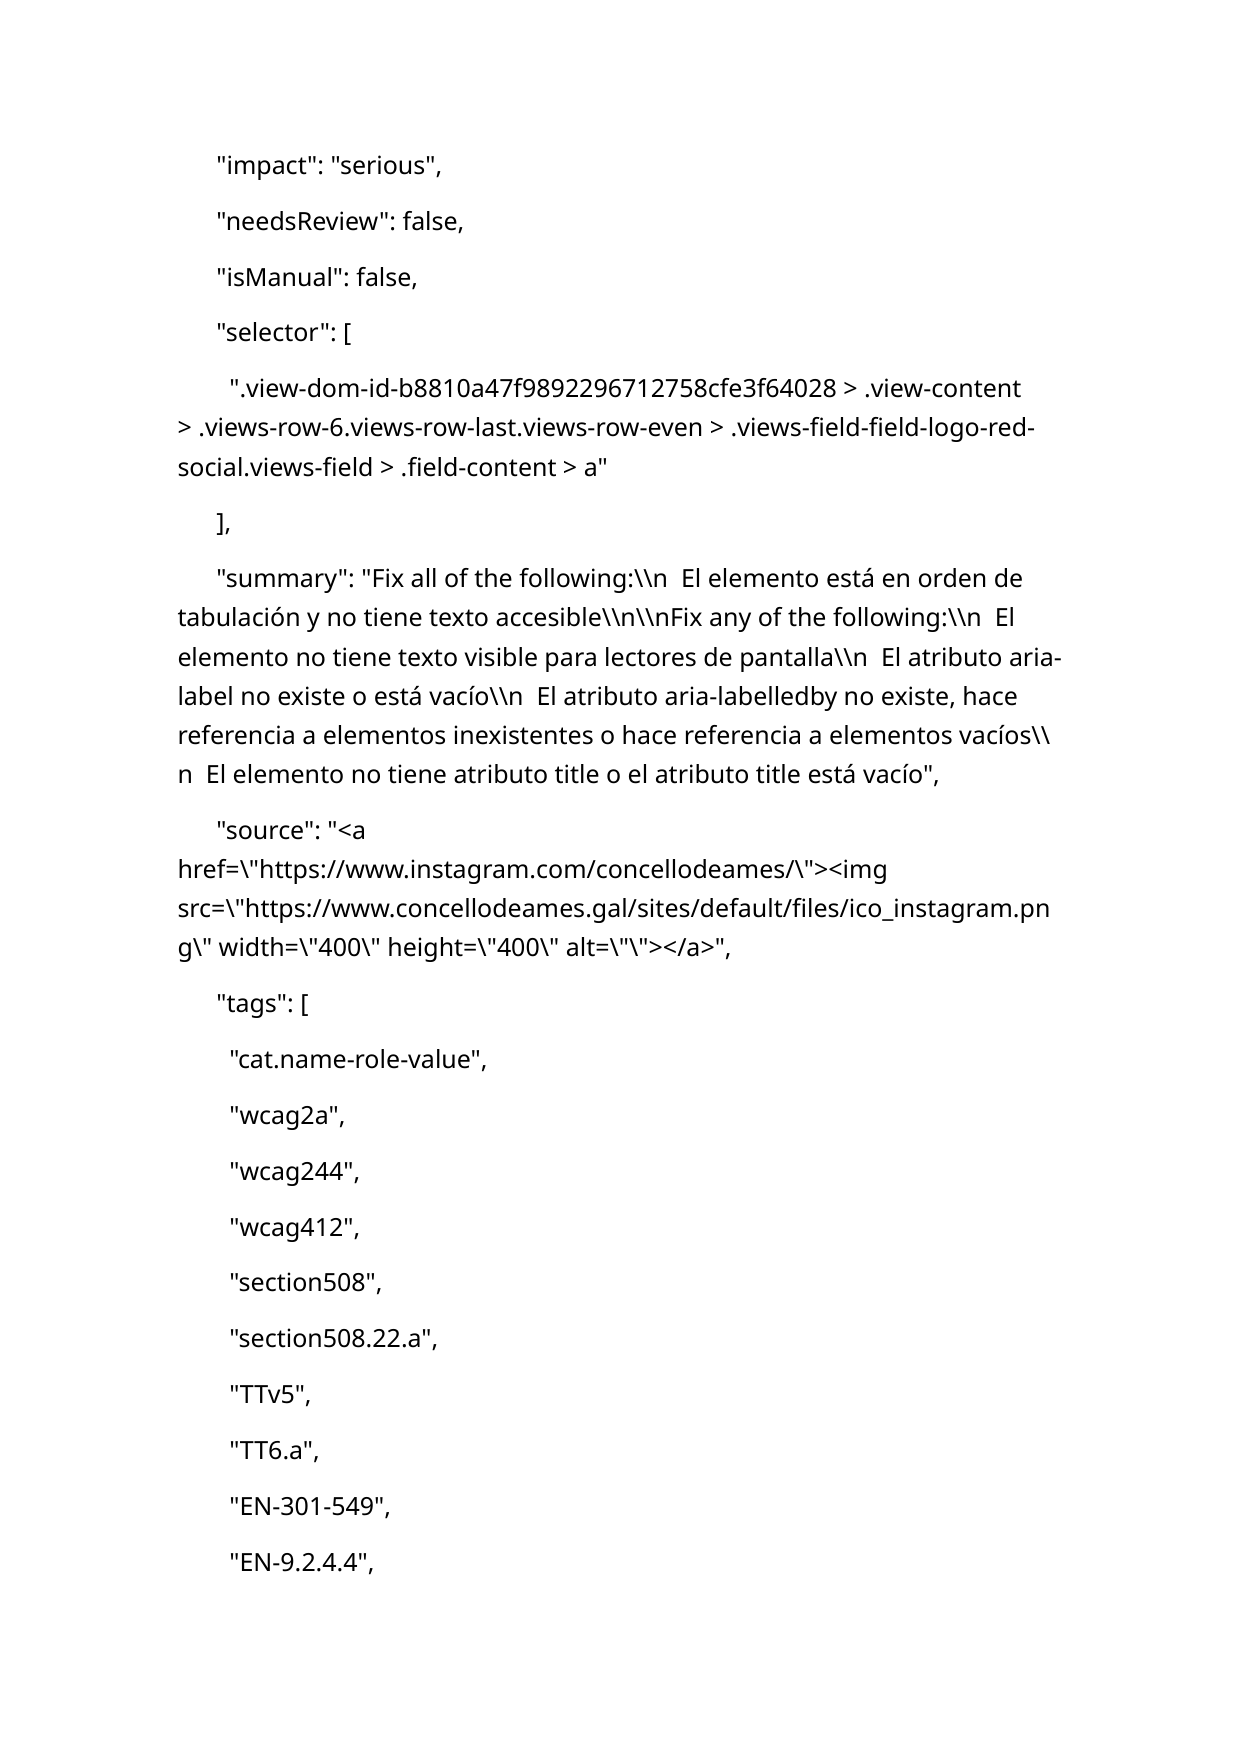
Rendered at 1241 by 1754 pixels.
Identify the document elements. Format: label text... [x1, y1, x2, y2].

text "tags": [ [177, 986, 1063, 1020]
text "source": "<a href=\"https://www.instagram.com/concellodeames/\"><img src=\"https://www.concellodeames.gal/sites/default/files/ico_instagram.png\" width=\"400\" height=\"400\" alt=\"\"></a>", [177, 813, 1063, 964]
text "section508", [177, 1265, 1063, 1299]
text "selector": [ [177, 315, 1063, 349]
text "cat.name-role-value", [177, 1042, 1063, 1076]
text "wcag412", [177, 1209, 1063, 1243]
text "TT6.a", [177, 1433, 1063, 1467]
text ".view-dom-id-b8810a47f9892296712758cfe3f64028 > .view-content > .views-row-6.views-row-last.views-row-even > .views-field-field-logo-red-social.views-field > .field-content > a" [177, 371, 1063, 483]
text "summary": "Fix all of the following:\\n El elemento está en orden de tabulación y no tiene texto accesible\\n\\nFix any of the following:\\n El elemento no tiene texto visible para lectores de pantalla\\n El atributo aria-label no existe o está vacío\\n El atributo aria-labelledby no existe, hace referencia a elementos inexistentes o hace referencia a elementos vacíos\\n El elemento no tiene atributo title o el atributo title está vacío", [177, 561, 1063, 791]
text "section508.22.a", [177, 1321, 1063, 1355]
text "wcag2a", [177, 1098, 1063, 1132]
text ], [177, 505, 1063, 539]
text "needsReview": false, [177, 203, 1063, 237]
text "isManual": false, [177, 259, 1063, 293]
text "EN-301-549", [177, 1488, 1063, 1522]
text "wcag244", [177, 1153, 1063, 1187]
text "TTv5", [177, 1377, 1063, 1411]
text "impact": "serious", [177, 148, 1063, 182]
text "EN-9.2.4.4", [177, 1544, 1063, 1578]
